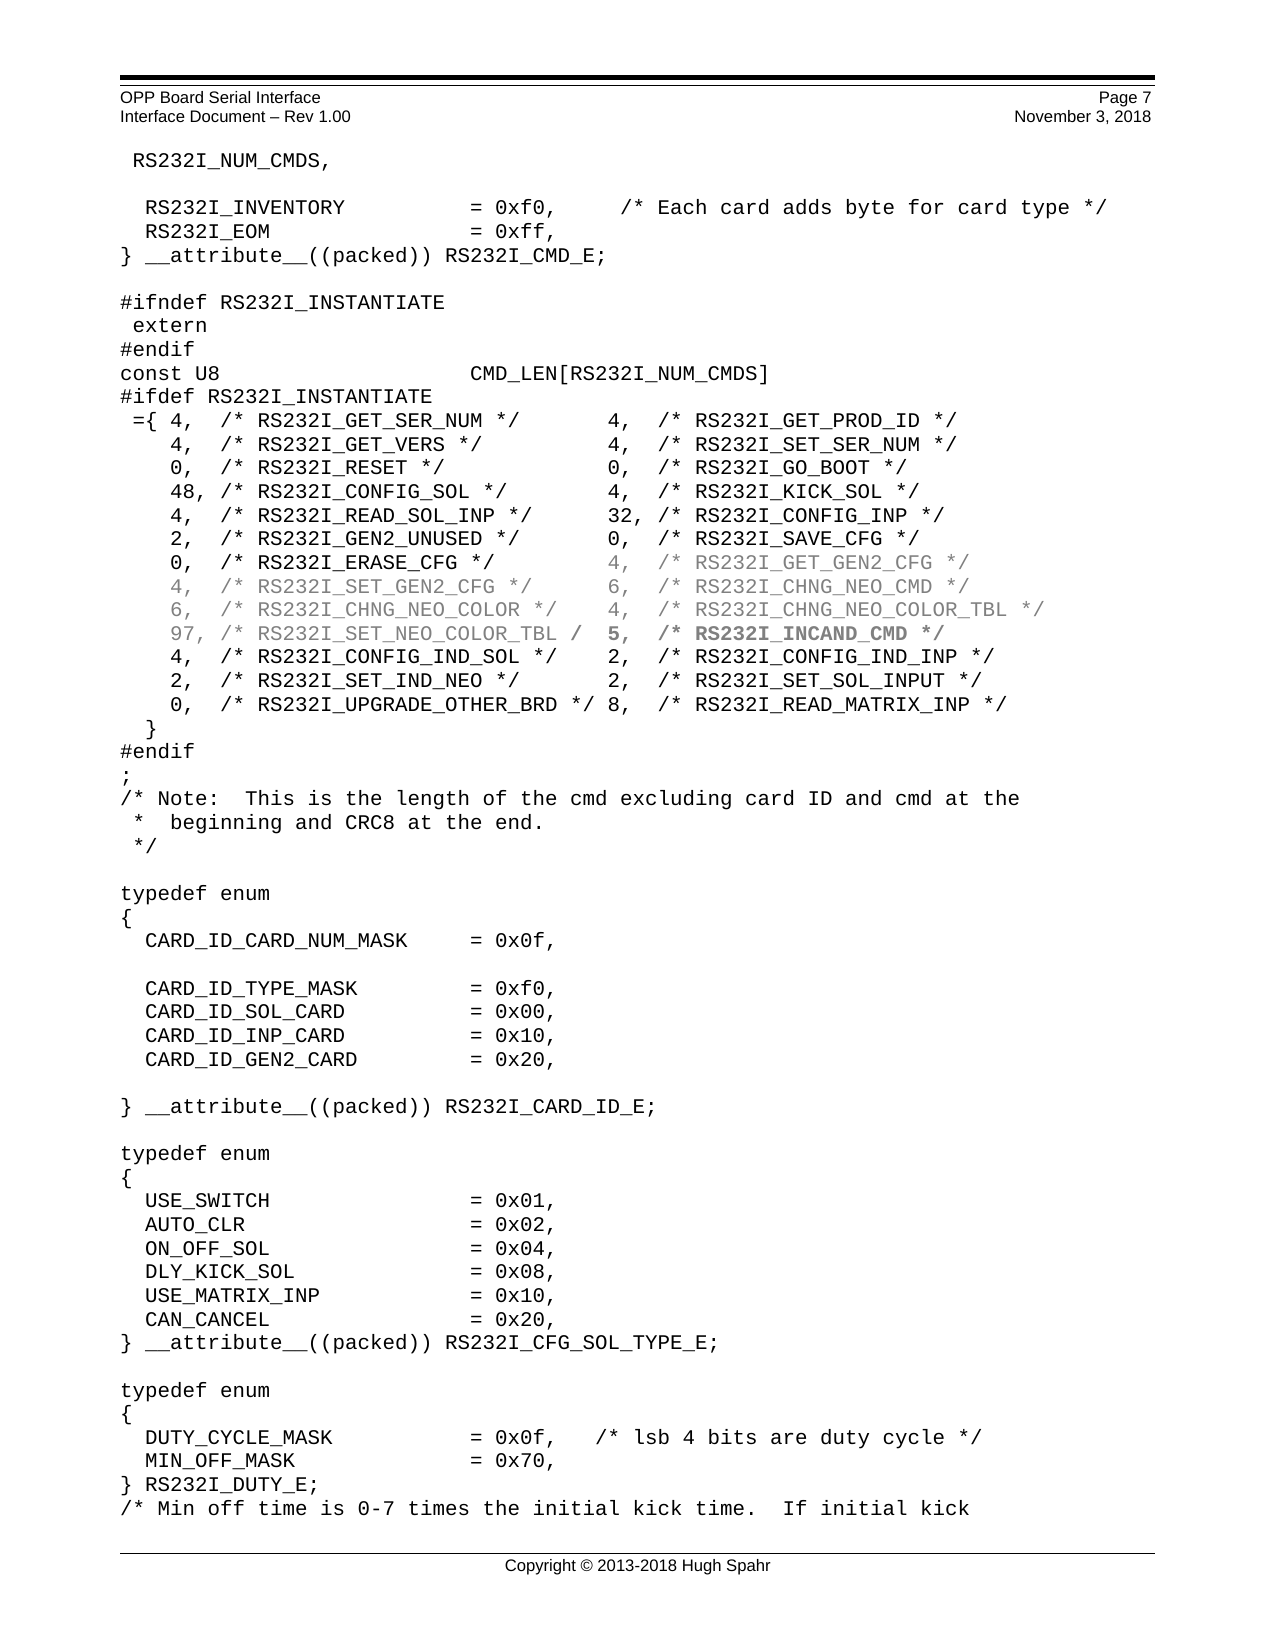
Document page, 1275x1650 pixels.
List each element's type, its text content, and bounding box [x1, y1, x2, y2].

text 4, /* RS232I_READ_SOL_INP */ 32, /* RS232I_CONFIG_INP */ [120, 505, 1155, 528]
text CAN_CANCEL = 0x20, [120, 1309, 1155, 1332]
text #endif [120, 741, 1155, 765]
text DUTY_CYCLE_MASK = 0x0f, /* lsb 4 bits are duty cycle */ [120, 1427, 1155, 1451]
text 6, /* RS232I_CHNG_NEO_COLOR */ 4, /* RS232I_CHNG_NEO_COLOR_TBL */ [120, 599, 1155, 623]
text CARD_ID_GEN2_CARD = 0x20, [120, 1048, 1155, 1072]
text USE_SWITCH = 0x01, [120, 1190, 1155, 1214]
text 4, /* RS232I_GET_VERS */ 4, /* RS232I_SET_SER_NUM */ [120, 434, 1155, 457]
text #ifndef RS232I_INSTANTIATE [120, 292, 1155, 316]
text { [120, 907, 1155, 930]
text typedef enum [120, 1379, 1155, 1403]
text 2, /* RS232I_SET_IND_NEO */ 2, /* RS232I_SET_SOL_INPUT */ [120, 670, 1155, 694]
text AUTO_CLR = 0x02, [120, 1214, 1155, 1238]
text const U8 CMD_LEN[RS232I_NUM_CMDS] [120, 363, 1155, 386]
text CARD_ID_SOL_CARD = 0x00, [120, 1001, 1155, 1025]
text CARD_ID_CARD_NUM_MASK = 0x0f, [120, 930, 1155, 954]
text } __attribute__((packed)) RS232I_CFG_SOL_TYPE_E; [120, 1332, 1155, 1356]
text #ifdef RS232I_INSTANTIATE [120, 386, 1155, 410]
text 97, /* RS232I_SET_NEO_COLOR_TBL / 5, /* RS232I_INCAND_CMD */ [120, 623, 1155, 647]
text extern [120, 316, 1155, 339]
text ON_OFF_SOL = 0x04, [120, 1238, 1155, 1261]
text ={ 4, /* RS232I_GET_SER_NUM */ 4, /* RS232I_GET_PROD_ID */ [120, 410, 1155, 434]
text RS232I_EOM = 0xff, [120, 221, 1155, 244]
text ; [120, 765, 1155, 788]
text DLY_KICK_SOL = 0x08, [120, 1261, 1155, 1285]
text typedef enum [120, 1143, 1155, 1167]
text USE_MATRIX_INP = 0x10, [120, 1285, 1155, 1309]
text MIN_OFF_MASK = 0x70, [120, 1451, 1155, 1474]
text 2, /* RS232I_GEN2_UNUSED */ 0, /* RS232I_SAVE_CFG */ [120, 528, 1155, 552]
text { [120, 1403, 1155, 1427]
text /* Note: This is the length of the cmd excluding card ID and cmd at the [120, 788, 1155, 812]
text 0, /* RS232I_ERASE_CFG */ 4, /* RS232I_GET_GEN2_CFG */ [120, 552, 1155, 576]
text } [120, 717, 1155, 741]
text 0, /* RS232I_RESET */ 0, /* RS232I_GO_BOOT */ [120, 457, 1155, 481]
text 0, /* RS232I_UPGRADE_OTHER_BRD */ 8, /* RS232I_READ_MATRIX_INP */ [120, 694, 1155, 717]
text } RS232I_DUTY_E; [120, 1474, 1155, 1498]
text } __attribute__((packed)) RS232I_CARD_ID_E; [120, 1096, 1155, 1119]
text 4, /* RS232I_CONFIG_IND_SOL */ 2, /* RS232I_CONFIG_IND_INP */ [120, 647, 1155, 670]
text CARD_ID_INP_CARD = 0x10, [120, 1025, 1155, 1048]
text RS232I_NUM_CMDS, [120, 150, 1155, 174]
text { [120, 1167, 1155, 1190]
text } __attribute__((packed)) RS232I_CMD_E; [120, 244, 1155, 268]
text 4, /* RS232I_SET_GEN2_CFG */ 6, /* RS232I_CHNG_NEO_CMD */ [120, 576, 1155, 599]
text RS232I_INVENTORY = 0xf0, /* Each card adds byte for card type */ [120, 197, 1155, 221]
text 48, /* RS232I_CONFIG_SOL */ 4, /* RS232I_KICK_SOL */ [120, 481, 1155, 505]
text /* Min off time is 0-7 times the initial kick time. If initial kick [120, 1498, 1155, 1521]
text */ [120, 836, 1155, 859]
text * beginning and CRC8 at the end. [120, 812, 1155, 836]
text CARD_ID_TYPE_MASK = 0xf0, [120, 978, 1155, 1001]
text #endif [120, 339, 1155, 363]
text typedef enum [120, 883, 1155, 907]
